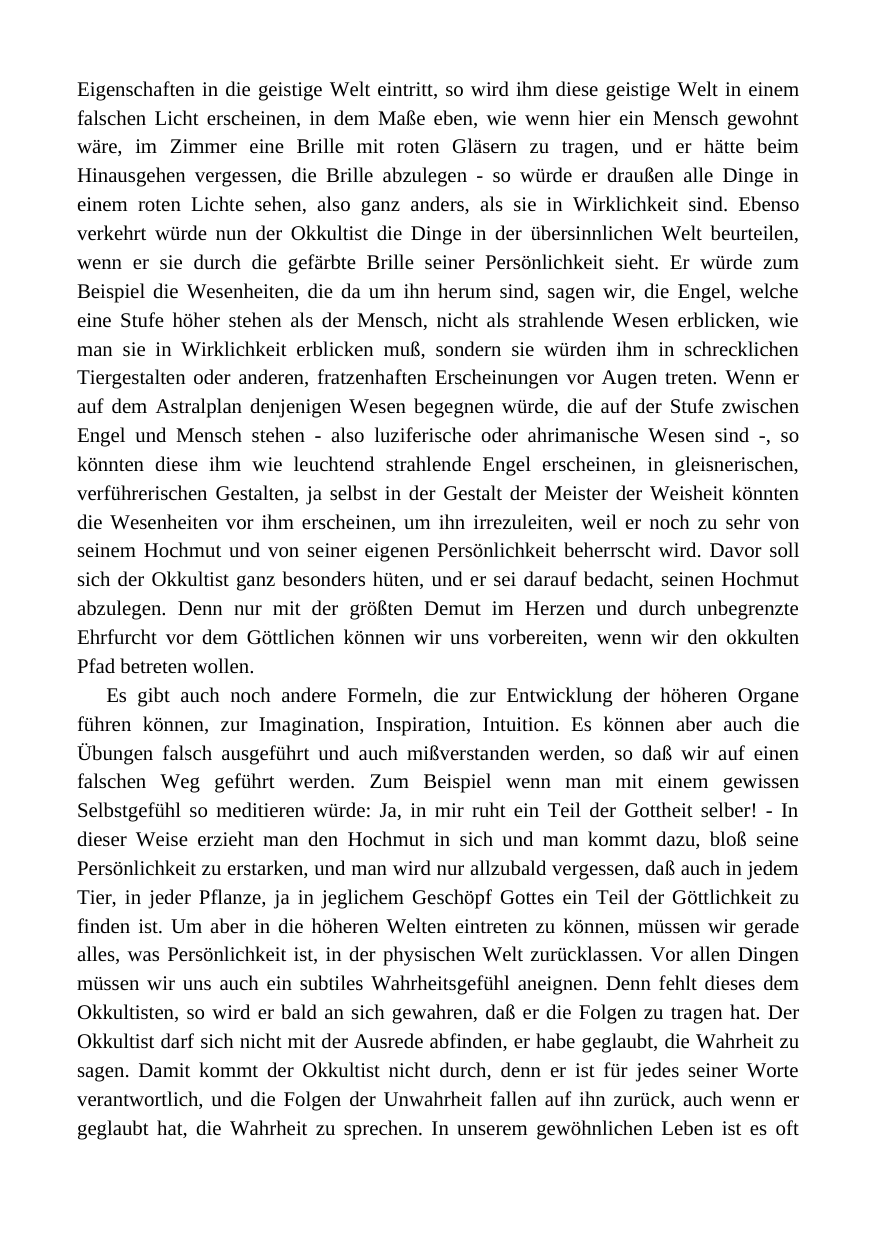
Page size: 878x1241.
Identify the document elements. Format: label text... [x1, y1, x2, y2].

text Eigenschaften in die geistige Welt eintritt, so wird ihm diese geistige Welt in einem falschen Licht erscheinen, in dem Maße eben, wie wenn hier ein Mensch gewohnt wäre, im Zimmer eine Brille mit roten Gläsern zu tragen, und er hätte beim Hinausgehen vergessen, die Brille abzulegen - so würde er draußen alle Dinge in einem roten Lichte sehen, also ganz anders, als sie in Wirklichkeit sind. Ebenso verkehrt würde nun der Okkultist die Dinge in der übersinnlichen Welt beurteilen, wenn er sie durch die gefärbte Brille seiner Persönlichkeit sieht. Er würde zum Beispiel die Wesenheiten, die da um ihn herum sind, sagen wir, die Engel, welche eine Stufe höher stehen als der Mensch, nicht als strahlende Wesen erblicken, wie man sie in Wirklichkeit erblicken muß, sondern sie würden ihm in schrecklichen Tiergestalten oder anderen, fratzenhaften Erscheinungen vor Augen treten. Wenn er auf dem Astralplan denjenigen Wesen begegnen würde, die auf der Stufe zwischen Engel und Mensch stehen - also luziferische oder ahrimanische Wesen sind -, so könnten diese ihm wie leuchtend strahlende Engel erscheinen, in gleisnerischen, verführerischen Gestalten, ja selbst in der Gestalt der Meister der Weisheit könnten die Wesenheiten vor ihm erscheinen, um ihn irrezuleiten, weil er noch zu sehr von seinem Hochmut und von seiner eigenen Persönlichkeit beherrscht wird. Davor soll sich der Okkultist ganz besonders hüten, und er sei darauf bedacht, seinen Hochmut abzulegen. Denn nur mit der größten Demut im Herzen und durch unbegrenzte Ehrfurcht vor dem Göttlichen können wir uns vorbereiten, wenn wir den okkulten Pfad betreten wollen. [77, 77, 800, 678]
text Es gibt auch noch andere Formeln, die zur Entwicklung der höheren Organe führen können, zur Imagination, Inspiration, Intuition. Es können aber auch die Übungen falsch ausgeführt und auch mißverstanden werden, so daß wir auf einen falschen Weg geführt werden. Zum Beispiel wenn man mit einem gewissen Selbstgefühl so meditieren würde: Ja, in mir ruht ein Teil der Gottheit selber! - In dieser Weise erzieht man den Hochmut in sich und man kommt dazu, bloß seine Persönlichkeit zu erstarken, und man wird nur allzubald vergessen, daß auch in jedem Tier, in jeder Pflanze, ja in jeglichem Geschöpf Gottes ein Teil der Göttlichkeit zu finden ist. Um aber in die höheren Welten eintreten zu können, müssen wir gerade alles, was Persönlichkeit ist, in der physischen Welt zurücklassen. Vor allen Dingen müssen wir uns auch ein subtiles Wahrheitsgefühl aneignen. Denn fehlt dieses dem Okkultisten, so wird er bald an sich gewahren, daß er die Folgen zu tragen hat. Der Okkultist darf sich nicht mit der Ausrede abfinden, er habe geglaubt, die Wahrheit zu sagen. Damit kommt der Okkultist nicht durch, denn er ist für jedes seiner Worte verantwortlich, und die Folgen der Unwahrheit fallen auf ihn zurück, auch wenn er geglaubt hat, die Wahrheit zu sprechen. In unserem gewöhnlichen Leben ist es oft [77, 683, 800, 1139]
